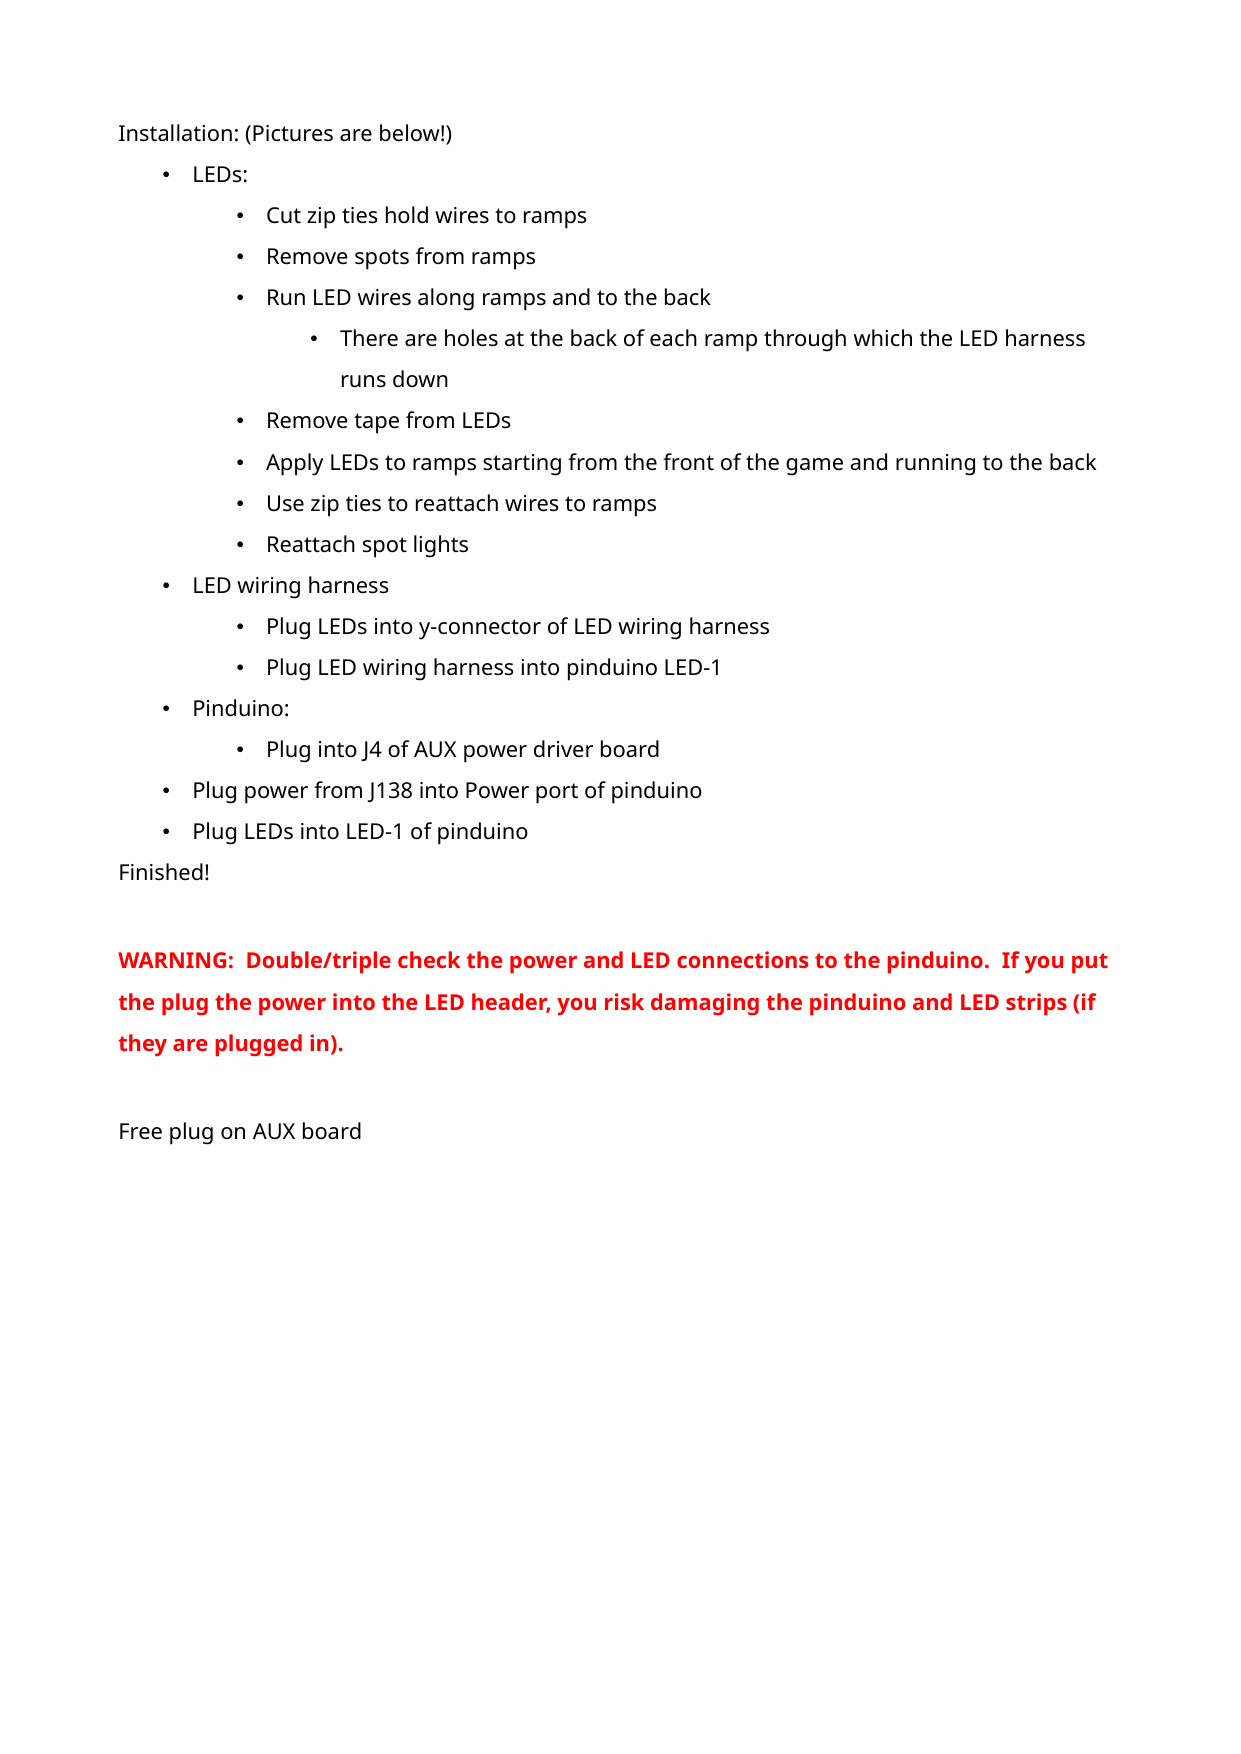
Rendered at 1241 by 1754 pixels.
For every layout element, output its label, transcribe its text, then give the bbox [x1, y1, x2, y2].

text WARNING: Double/triple check the power and LED connections to the pinduino. If you put the plug the power into the LED header, you risk damaging the pinduino and LED strips (if they are plugged in). [118, 946, 1122, 1057]
list Apply LEDs to ramps starting from the front of the game and running to the back [236, 446, 1122, 476]
list LEDs: [162, 159, 1122, 189]
list Plug into J4 of AUX power driver board [236, 734, 1122, 763]
list Pinduino: [162, 693, 1122, 722]
list Plug LEDs into y-connector of LED wiring harness [236, 611, 1122, 640]
text Free plug on AUX board [118, 1116, 1122, 1146]
list Plug LED wiring harness into pinduino LED-1 [236, 652, 1122, 681]
text Finished! [118, 857, 1122, 887]
list Reattach spot lights [236, 528, 1122, 558]
list Remove tape from LEDs [236, 405, 1122, 435]
list Remove spots from ramps [236, 241, 1122, 271]
list Use zip ties to reattach wires to ramps [236, 487, 1122, 517]
list Cut zip ties hold wires to ramps [236, 200, 1122, 230]
list Plug LEDs into LED-1 of pinduino [162, 816, 1122, 846]
list Run LED wires along ramps and to the back [236, 282, 1122, 312]
list LED wiring harness [162, 569, 1122, 599]
text Installation: (Pictures are below!) [118, 118, 1122, 148]
list There are holes at the back of each ramp through which the LED harness runs down [310, 323, 1122, 394]
list Plug power from J138 into Power port of pinduino [162, 775, 1122, 804]
